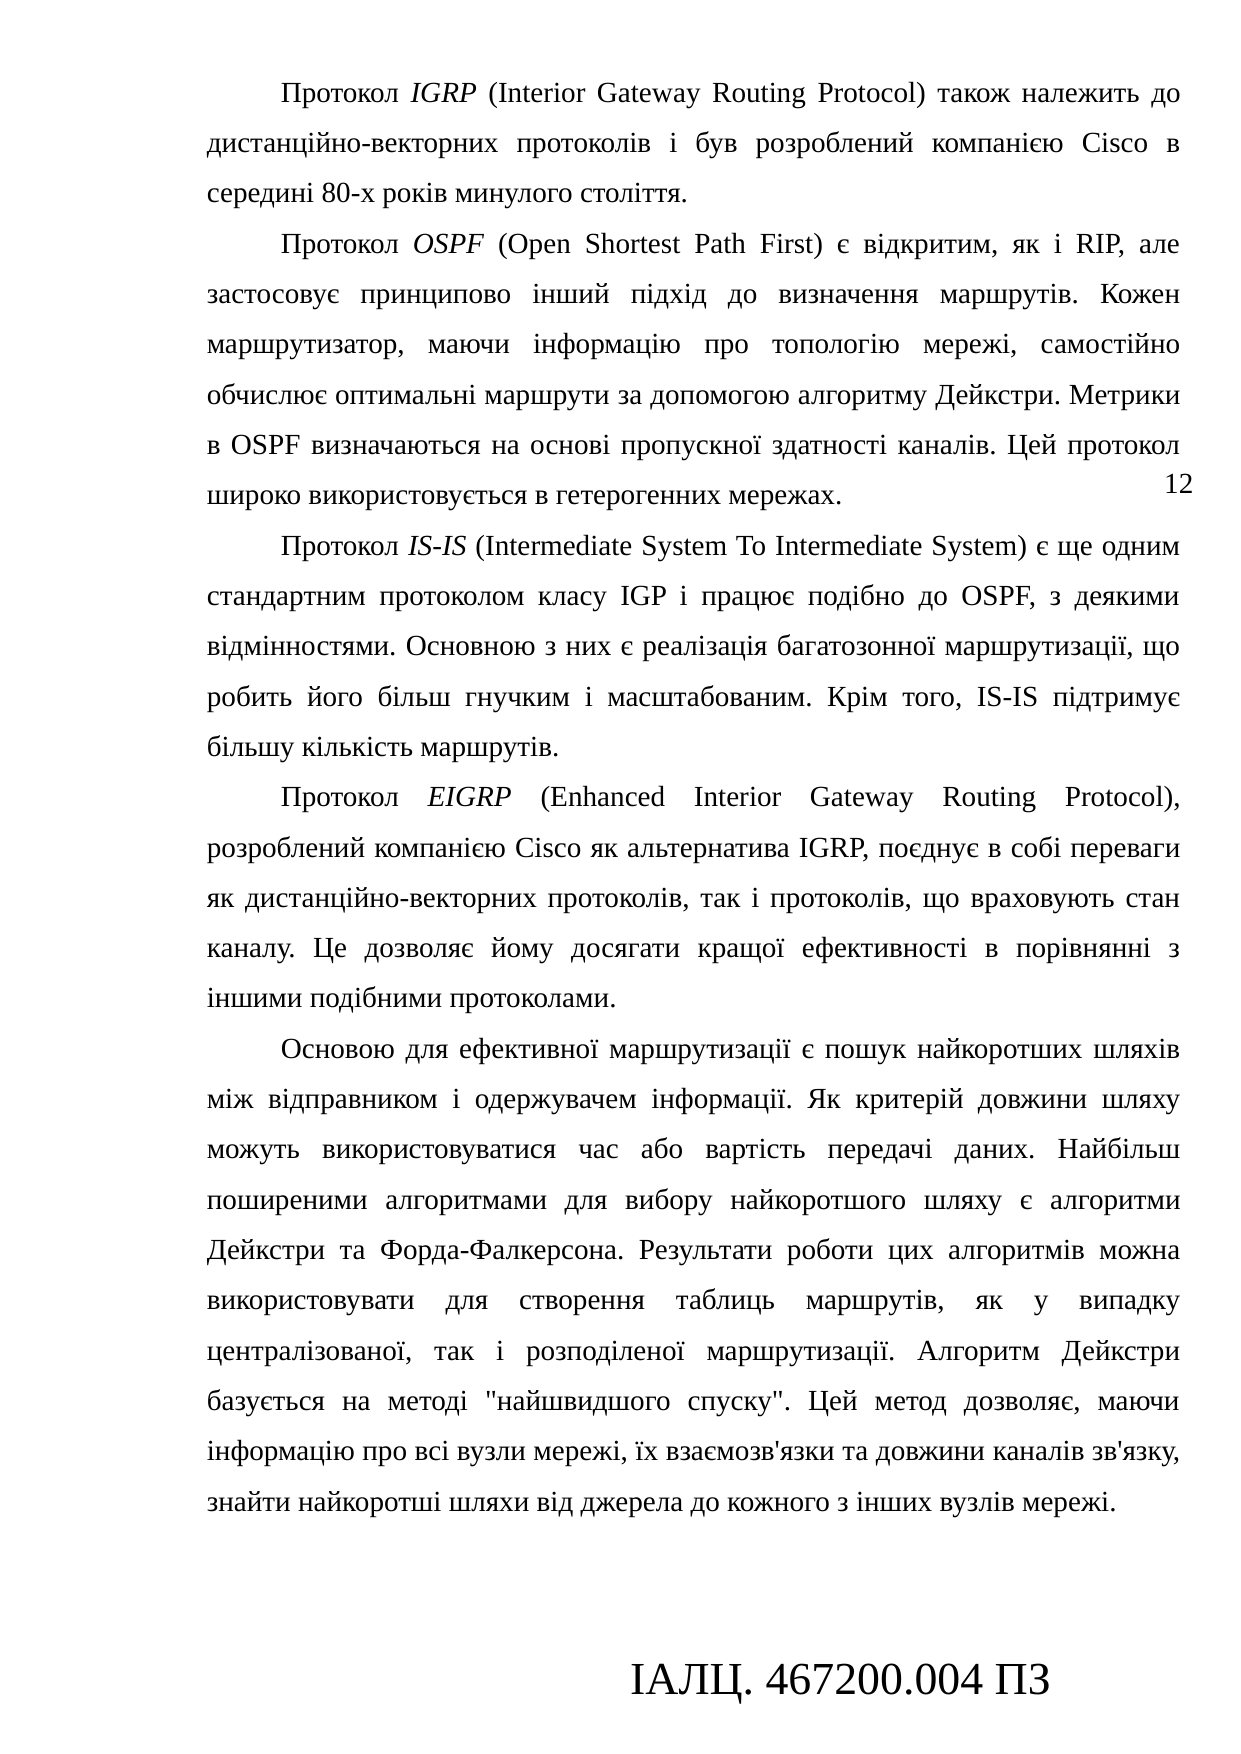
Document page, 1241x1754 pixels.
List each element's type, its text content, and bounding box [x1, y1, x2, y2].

text Протокол OSPF (Open Shortest Path First) є відкритим, як і RIP, але застосовує принципово інший підхід до визначення маршрутів. Кожен маршрутизатор, маючи інформацію про топологію мережі, самостійно обчислює оптимальні маршрути за допомогою алгоритму Дейкстри. Метрики в OSPF визначаються на основі пропускної здатності каналів. Цей протокол широко використовується в гетерогенних мережах. [207, 226, 1206, 511]
text 12 [1151, 466, 1206, 499]
text Основою для ефективної маршрутизації є пошук найкоротших шляхів між відправником і одержувачем інформації. Як критерій довжини шляху можуть використовуватися час або вартість передачі даних. Найбільш поширеними алгоритмами для вибору найкоротшого шляху є алгоритми Дейкстри та Форда-Фалкерсона. Результати роботи цих алгоритмів можна використовувати для створення таблиць маршрутів, як у випадку централізованої, так і розподіленої маршрутизації. Алгоритм Дейкстри базується на методі "найшвидшого спуску". Цей метод дозволяє, маючи інформацію про всі вузли мережі, їх взаємозв'язки та довжини каналів зв'язку, знайти найкоротші шляхи від джерела до кожного з інших вузлів мережі. [207, 1031, 1181, 1517]
text Протокол IS-IS (Intermediate System To Intermediate System) є ще одним стандартним протоколом класу IGP і працює подібно до OSPF, з деякими відмінностями. Основною з них є реалізація багатозонної маршрутизації, що робить його більш гнучким і масштабованим. Крім того, IS-IS підтримує більшу кількість маршрутів. [207, 528, 1181, 763]
text Протокол EIGRP (Enhanced Interior Gateway Routing Protocol), розроблений компанією Cisco як альтернатива IGRP, поєднує в собі переваги як дистанційно-векторних протоколів, так і протоколів, що враховують стан каналу. Це дозволяє йому досягати кращої ефективності в порівнянні з іншими подібними протоколами. [207, 779, 1181, 1014]
text Протокол IGRP (Interior Gateway Routing Protocol) також належить до дистанційно-векторних протоколів і був розроблений компанією Cisco в середині 80-х років минулого століття. [207, 75, 1181, 209]
